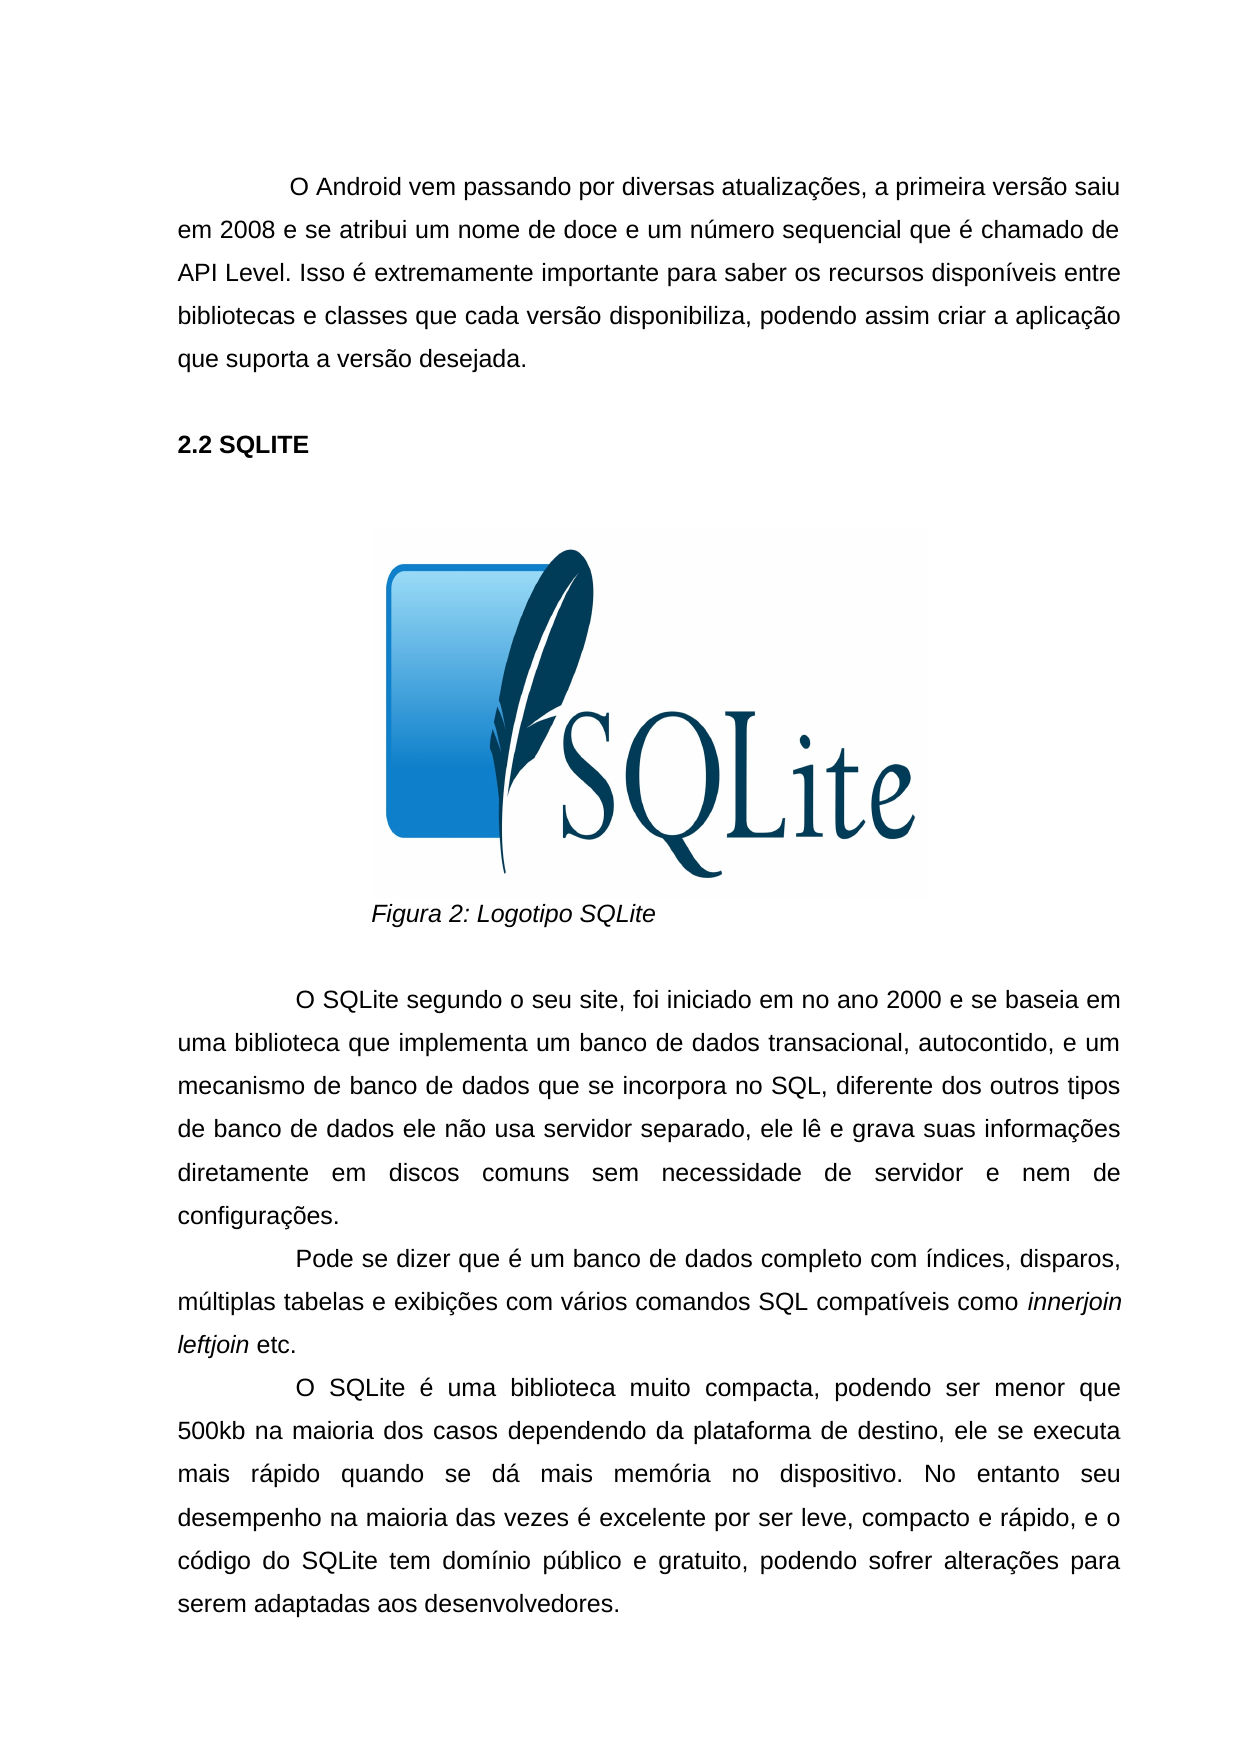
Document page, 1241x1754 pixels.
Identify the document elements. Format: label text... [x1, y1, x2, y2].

text O Android vem passando por diversas atualizações, a primeira versão saiu em 2008 e se atribui um nome de doce e um número sequencial que é chamado de API Level. Isso é extremamente importante para saber os recursos disponíveis entre bibliotecas e classes que cada versão disponibiliza, podendo assim criar a aplicação que suporta a versão desejada. [177, 172, 1122, 373]
picture [371, 529, 929, 899]
text O SQLite é uma biblioteca muito compacta, podendo ser menor que 500kb na maioria dos casos dependendo da plataforma de destino, ele se executa mais rápido quando se dá mais memória no dispositivo. No entanto seu desempenho na maioria das vezes é excelente por ser leve, compacto e rápido, e o código do SQLite tem domínio público e gratuito, podendo sofrer alterações para serem adaptadas aos desenvolvedores. [177, 1373, 1122, 1618]
text Pode se dizer que é um banco de dados completo com índices, disparos, múltiplas tabelas e exibições com vários comandos SQL compatíveis como innerjoin leftjoin etc. [177, 1244, 1122, 1359]
text Figura 2: Logotipo SQLite [371, 899, 928, 927]
text O SQLite segundo o seu site, foi iniciado em no ano 2000 e se baseia em uma biblioteca que implementa um banco de dados transacional, autocontido, e um mecanismo de banco de dados que se incorpora no SQL, diferente dos outros tipos de banco de dados ele não usa servidor separado, ele lê e grava suas informações diretamente em discos comuns sem necessidade de servidor e nem de configurações. [177, 985, 1122, 1229]
text 2.2 SQLITE [177, 430, 1122, 459]
